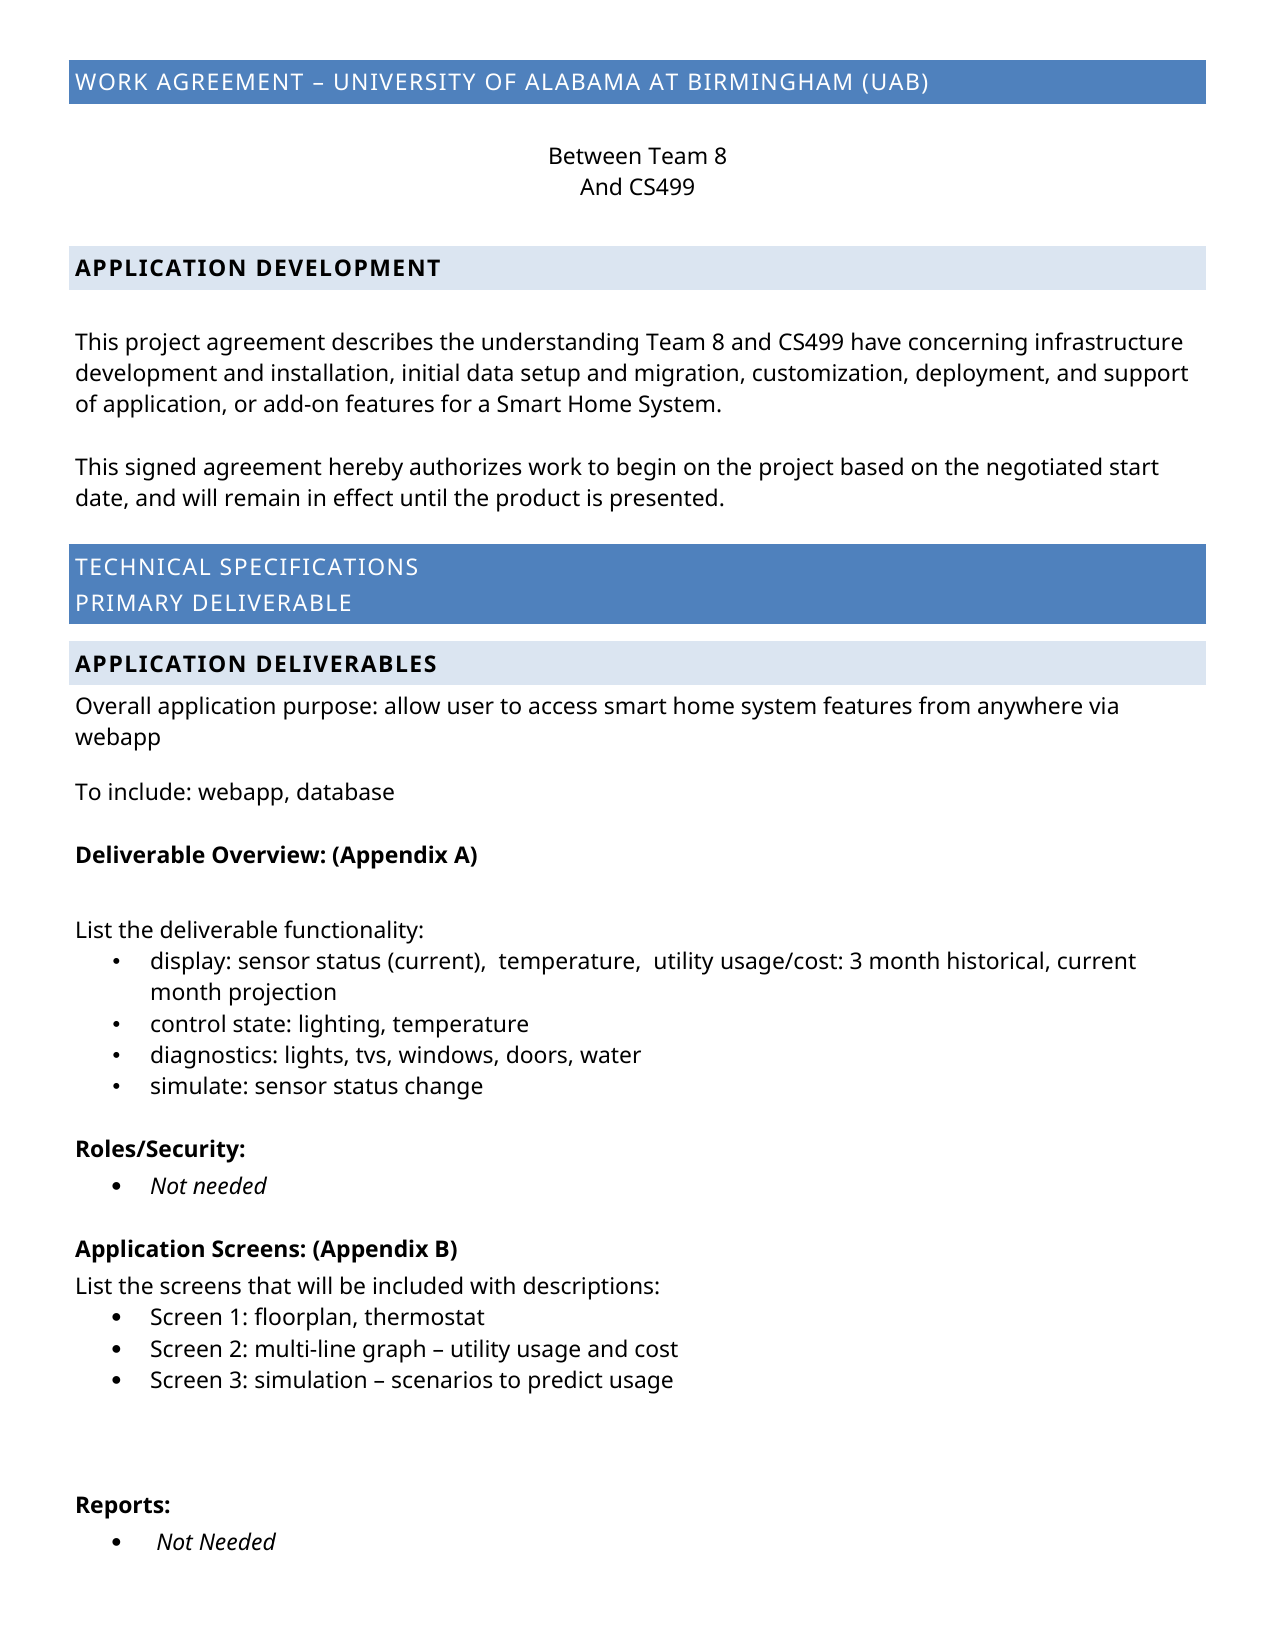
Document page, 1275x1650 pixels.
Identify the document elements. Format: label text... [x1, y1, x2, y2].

subtitle Between Team 8 [75, 140, 1200, 171]
subtitle Deliverable Overview: (Appendix A) [75, 839, 1200, 870]
subtitle Technical Specifications [75, 551, 1200, 580]
text This project agreement describes the understanding Team 8 and CS499 have concerning infrastructure development and installation, initial data setup and migration, customization, deployment, and support of application, or add-on features for a Smart Home System. [75, 326, 1200, 419]
subtitle Primary Deliverable [75, 580, 1200, 618]
list Screen 2: multi-line graph – utility usage and cost [112, 1332, 1200, 1364]
list simulate: sensor status change [112, 1070, 1200, 1101]
subtitle Reports: [75, 1489, 1200, 1520]
text To include: webapp, database [75, 776, 1200, 807]
list diagnostics: lights, tvs, windows, doors, water [112, 1039, 1200, 1070]
text This signed agreement hereby authorizes work to begin on the project based on the negotiated start date, and will remain in effect until the product is presented. [75, 451, 1200, 513]
list Not Needed [112, 1526, 1200, 1557]
list display: sensor status (current), temperature, utility usage/cost: 3 month historical, current month projection [112, 945, 1200, 1007]
text List the screens that will be included with descriptions: [75, 1270, 1200, 1301]
list Not needed [112, 1170, 1200, 1201]
list Screen 1: floorplan, thermostat [112, 1301, 1200, 1332]
subtitle Roles/Security: [75, 1132, 1200, 1164]
subtitle application development [75, 252, 1200, 283]
text Overall application purpose: allow user to access smart home system features from anywhere via webapp [75, 690, 1200, 752]
subtitle Application Deliverables [75, 648, 1200, 679]
text And CS499 [75, 171, 1200, 202]
subtitle Application Screens: (Appendix B) [75, 1232, 1200, 1264]
list Screen 3: simulation – scenarios to predict usage [112, 1364, 1200, 1395]
subtitle WORK AGREEMENT – University of Alabama at Birmingham (UAB) [75, 66, 1200, 97]
list control state: lighting, temperature [112, 1007, 1200, 1039]
text List the deliverable functionality: [75, 914, 1200, 945]
